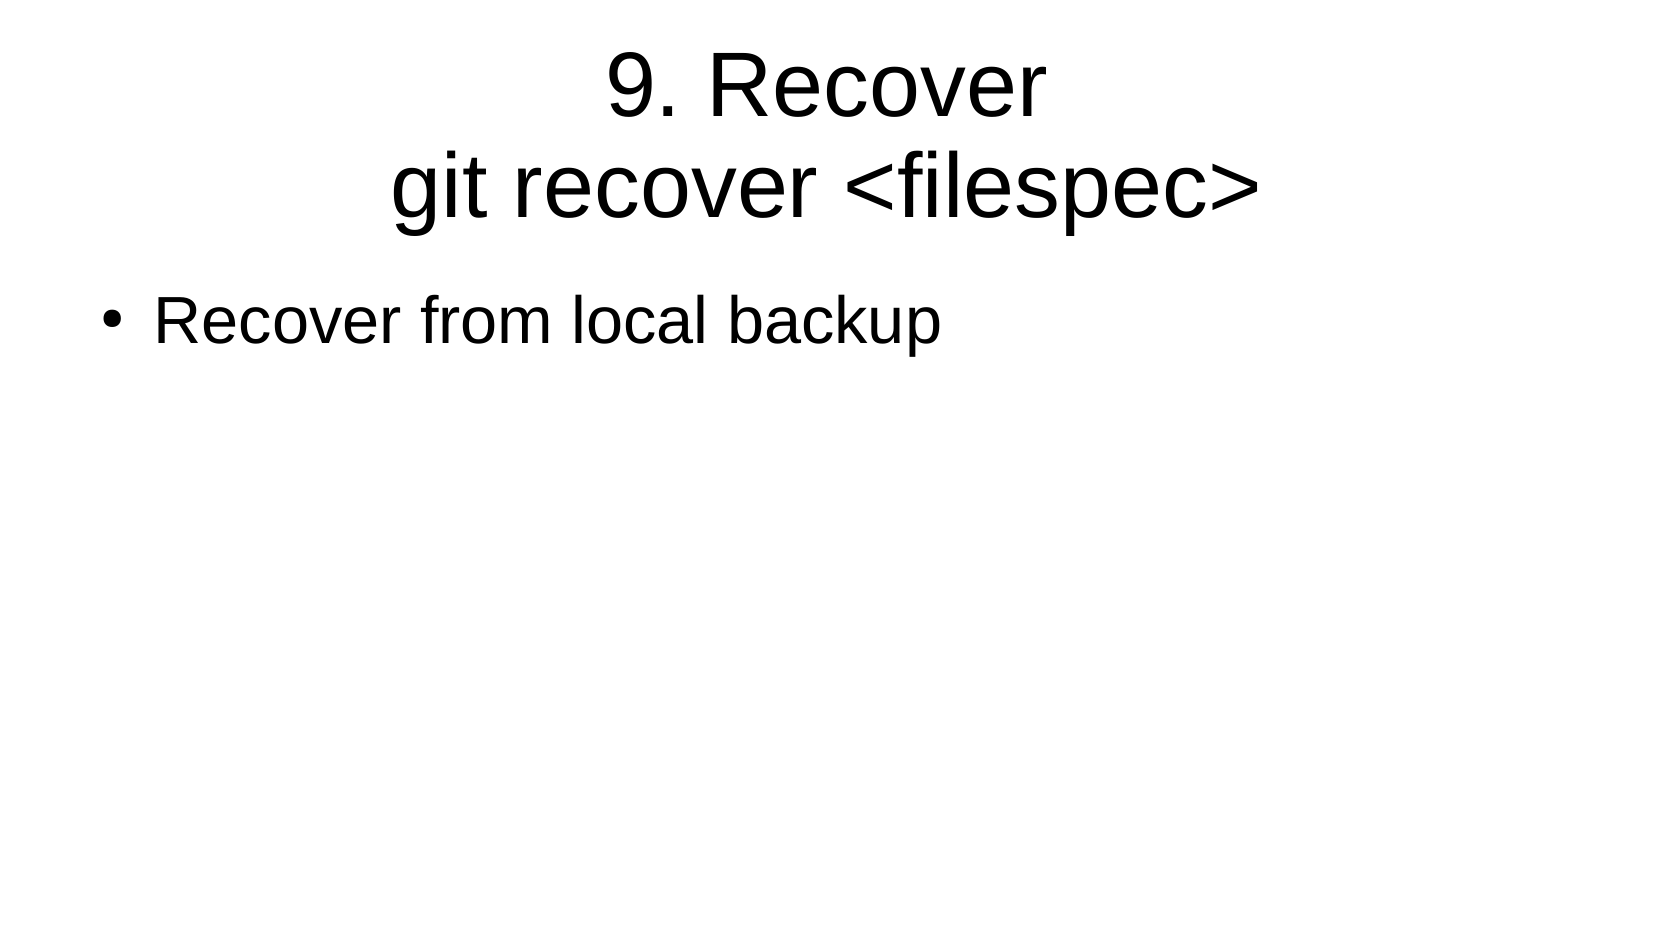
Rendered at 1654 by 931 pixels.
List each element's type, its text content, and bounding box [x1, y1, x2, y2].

title 9. Recover [82, 7, 1571, 108]
list Recover from local backup [82, 282, 1571, 699]
title git recover <filespec> [82, 108, 1571, 264]
